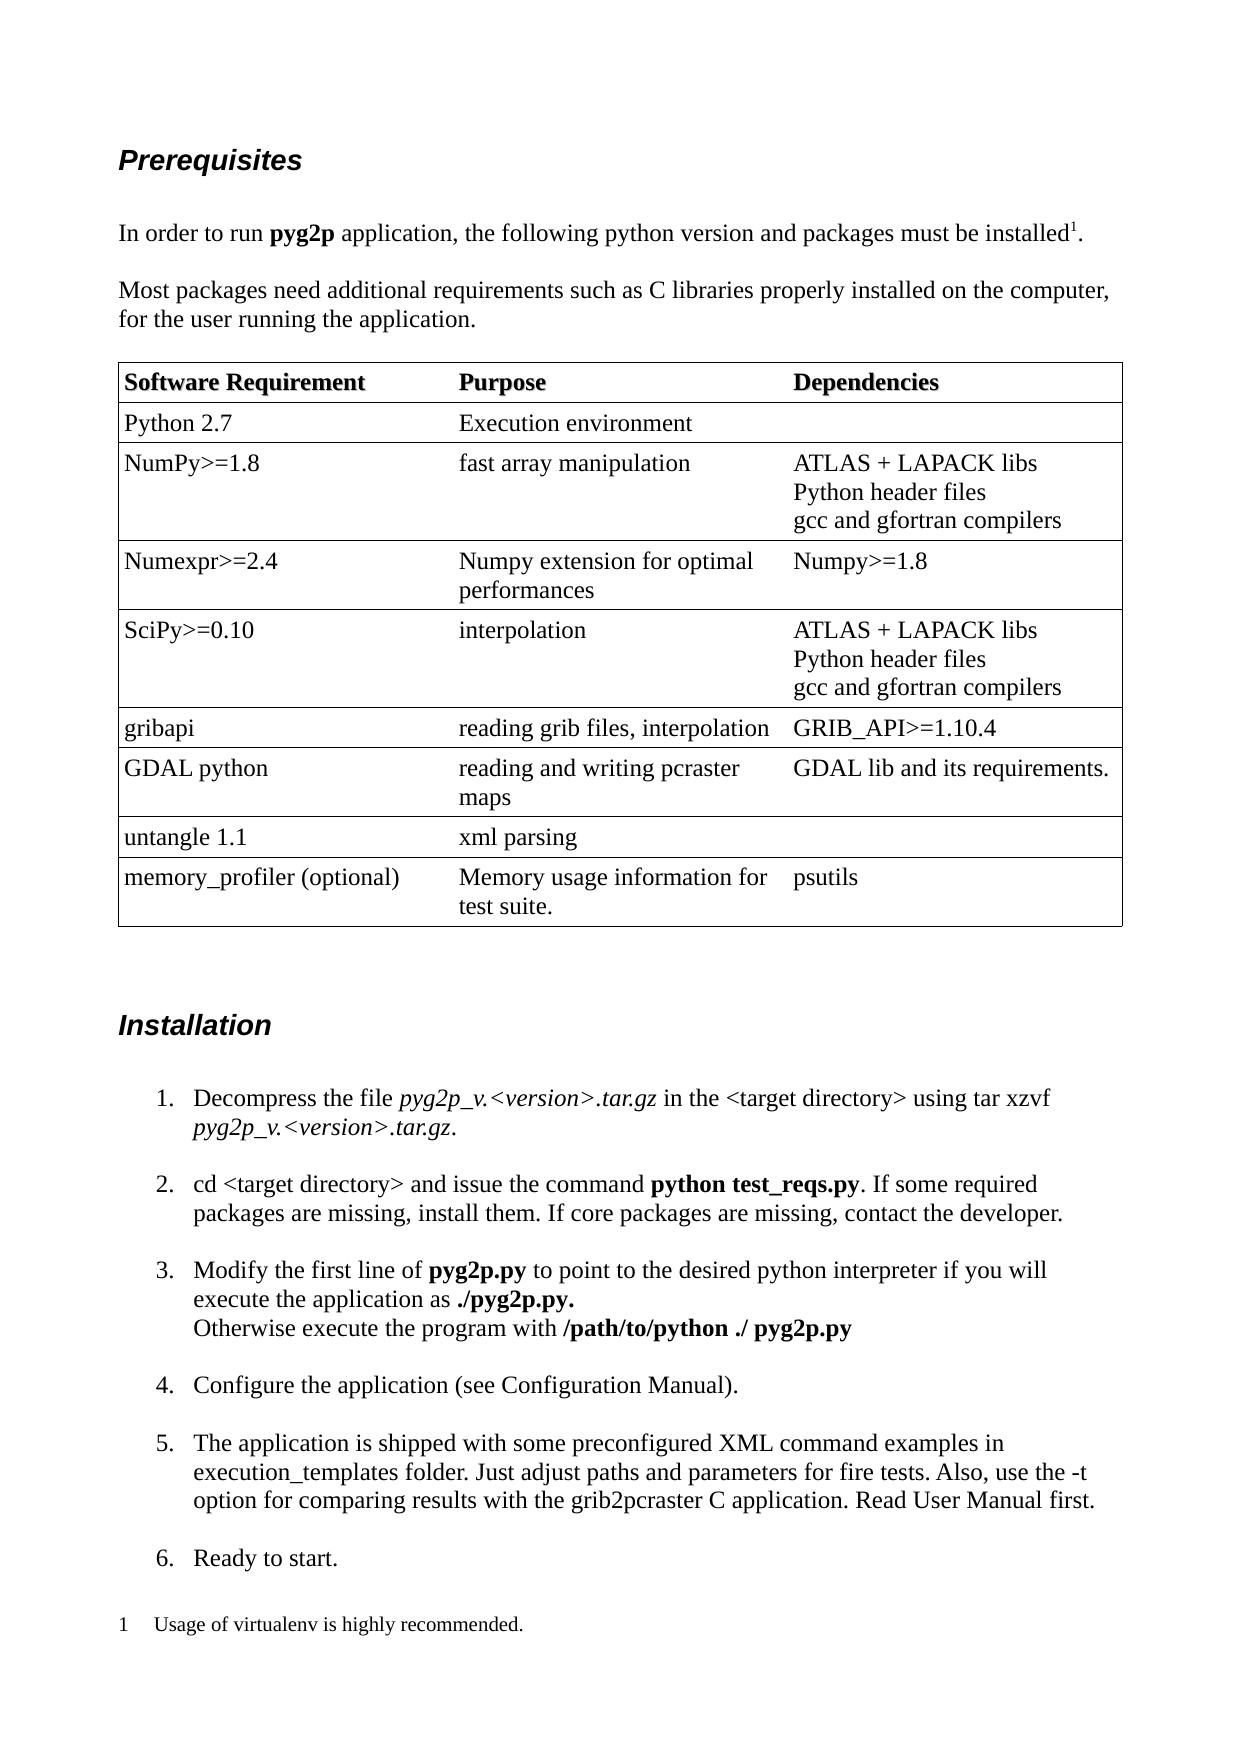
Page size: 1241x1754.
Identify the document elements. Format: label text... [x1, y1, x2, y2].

table_cell untangle 1.1 [119, 817, 453, 857]
table_header Purpose [453, 363, 787, 402]
table_header Software Requirement [119, 363, 453, 402]
list Decompress the file pyg2p_v.<version>.tar.gz in the <target directory> using tar xzvf pyg2p_v.<version>.tar.gz. [156, 1083, 1122, 1169]
list cd <target directory> and issue the command python test_reqs.py. If some required packages are missing, install them. If core packages are missing, contact the developer. [156, 1169, 1122, 1256]
table_cell Memory usage information for test suite. [453, 858, 787, 926]
subtitle Prerequisites [118, 143, 1122, 177]
table_cell [787, 817, 1122, 857]
table_cell fast array manipulation [453, 443, 787, 540]
table_cell GDAL lib and its requirements. [787, 748, 1122, 816]
table_cell psutils [787, 858, 1122, 926]
text Usage of virtualenv is highly recommended. [118, 1612, 1122, 1636]
table_cell Execution environment [453, 403, 787, 442]
table_cell Numexpr>=2.4 [119, 541, 453, 609]
subtitle Installation [118, 1008, 1122, 1042]
table_cell Numpy>=1.8 [787, 541, 1122, 609]
table_cell xml parsing [453, 817, 787, 857]
table_cell memory_profiler (optional) [119, 858, 453, 926]
table_cell ATLAS + LAPACK libs Python header files gcc and gfortran compilers [787, 610, 1122, 707]
list The application is shipped with some preconfigured XML command examples in execution_templates folder. Just adjust paths and parameters for fire tests. Also, use the -t option for comparing results with the grib2pcraster C application. Read User Manual first. [156, 1428, 1122, 1543]
list Modify the first line of pyg2p.py to point to the desired python interpreter if you will execute the application as ./pyg2p.py. Otherwise execute the program with /path/to/python ./ pyg2p.py [156, 1256, 1122, 1371]
table_cell NumPy>=1.8 [119, 443, 453, 540]
table_cell SciPy>=0.10 [119, 610, 453, 707]
table_cell GDAL python [119, 748, 453, 816]
table_header Dependencies [787, 363, 1122, 402]
table_cell interpolation [453, 610, 787, 707]
table_cell reading grib files, interpolation [453, 708, 787, 747]
table_cell Python 2.7 [119, 403, 453, 442]
text In order to run pyg2p application, the following python version and packages must be installed. [118, 218, 1122, 247]
list Ready to start. [156, 1543, 1122, 1572]
list Configure the application (see Configuration Manual). [156, 1371, 1122, 1428]
text Most packages need additional requirements such as C libraries properly installed on the computer, for the user running the application. [118, 275, 1122, 333]
table_cell gribapi [119, 708, 453, 747]
table_cell ATLAS + LAPACK libs Python header files gcc and gfortran compilers [787, 443, 1122, 540]
table_cell Numpy extension for optimal performances [453, 541, 787, 609]
table_cell [787, 403, 1122, 442]
table_cell reading and writing pcraster maps [453, 748, 787, 816]
table_cell GRIB_API>=1.10.4 [787, 708, 1122, 747]
